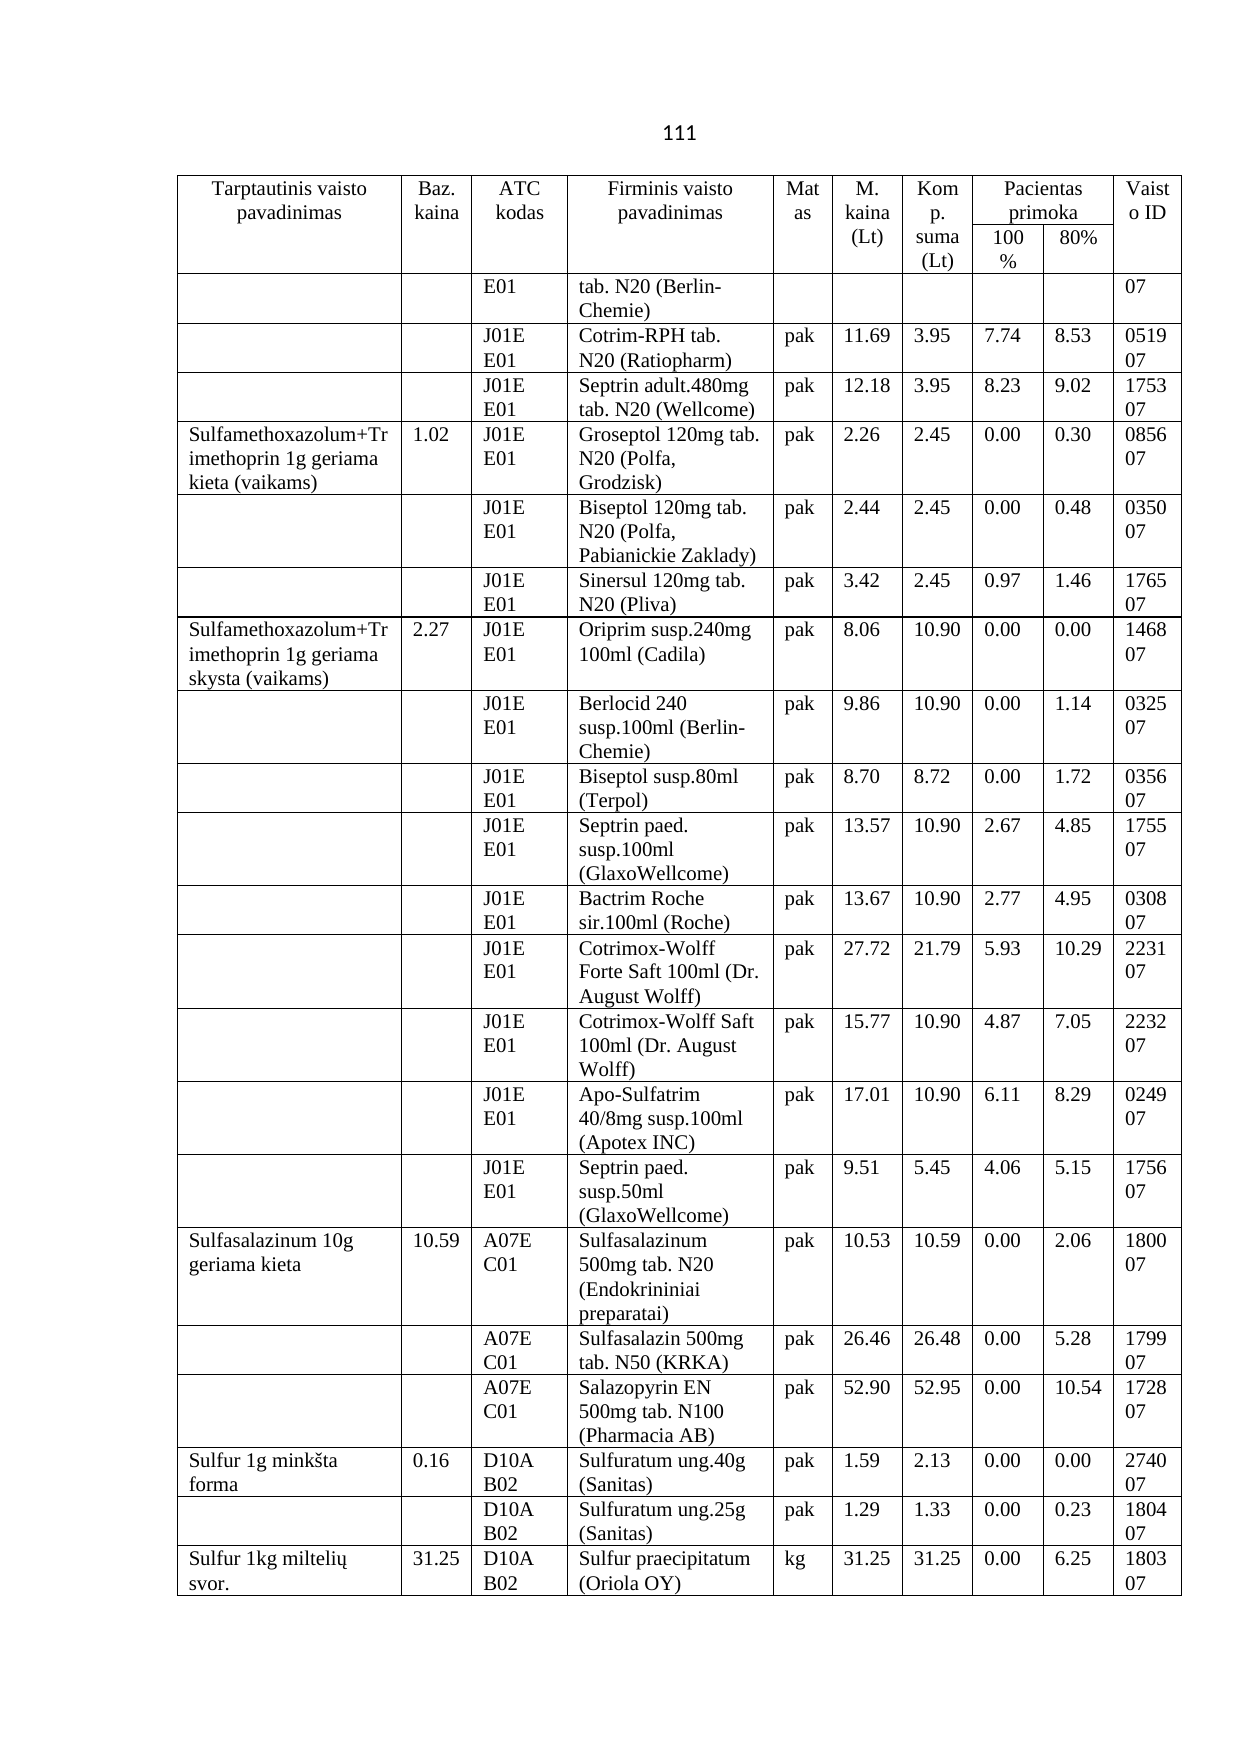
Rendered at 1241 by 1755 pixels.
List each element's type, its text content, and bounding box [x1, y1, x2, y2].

table_header Tarptautinis vaisto pavadinimas [178, 176, 401, 273]
table_cell D10A B02 [472, 1546, 567, 1594]
table_cell [402, 324, 471, 372]
table_cell 0.00 [973, 1326, 1043, 1374]
table_cell 10.90 [903, 813, 972, 885]
table_header M. kaina (Lt) [833, 176, 902, 273]
table_cell pak [774, 1375, 832, 1447]
table_cell 2.77 [973, 886, 1043, 934]
table_cell 146807 [1114, 618, 1181, 689]
table_cell J01E E01 [472, 568, 567, 616]
table_cell [1044, 274, 1113, 322]
table_cell pak [774, 1497, 832, 1545]
table_cell 0.48 [1044, 495, 1113, 567]
table_cell [402, 764, 471, 812]
table_cell [402, 1155, 471, 1227]
table_cell A07E C01 [472, 1375, 567, 1447]
table_cell pak [774, 1228, 832, 1324]
table_cell [402, 1375, 471, 1447]
table_cell Apo-Sulfatrim 40/8mg susp.100ml (Apotex INC) [568, 1082, 773, 1154]
table_cell [402, 1326, 471, 1374]
table_cell 8.70 [833, 764, 902, 812]
table_cell J01E E01 [472, 373, 567, 421]
table_cell Septrin adult.480mg tab. N20 (Wellcome) [568, 373, 773, 421]
table_cell 0.00 [973, 618, 1043, 689]
table_cell Bactrim Roche sir.100ml (Roche) [568, 886, 773, 934]
table_cell [178, 1155, 401, 1227]
table_cell [178, 373, 401, 421]
table_cell [178, 495, 401, 567]
table_cell pak [774, 568, 832, 616]
table_header Vaisto ID [1114, 176, 1181, 273]
table_cell 274007 [1114, 1448, 1181, 1496]
table_cell kg [774, 1546, 832, 1594]
table_cell 0.23 [1044, 1497, 1113, 1545]
table_cell J01E E01 [472, 495, 567, 567]
table_cell 180307 [1114, 1546, 1181, 1594]
table_cell [178, 1375, 401, 1447]
table_cell J01E E01 [472, 1155, 567, 1227]
table_cell Cotrim-RPH tab. N20 (Ratiopharm) [568, 324, 773, 372]
table_cell A07E C01 [472, 1228, 567, 1324]
table_cell 6.11 [973, 1082, 1043, 1154]
table_cell 10.90 [903, 618, 972, 689]
table_cell 0.00 [973, 1375, 1043, 1447]
table_cell 0.00 [973, 1448, 1043, 1496]
table_cell 10.59 [903, 1228, 972, 1324]
table_cell 4.06 [973, 1155, 1043, 1227]
table_cell 175507 [1114, 813, 1181, 885]
table_cell pak [774, 1326, 832, 1374]
table_cell 10.90 [903, 1009, 972, 1081]
table_cell Sulfamethoxazolum+Trimethoprin 1g geriama kieta (vaikams) [178, 422, 401, 494]
table_cell 035607 [1114, 764, 1181, 812]
table_cell pak [774, 886, 832, 934]
table_cell [402, 886, 471, 934]
table_cell 07 [1114, 274, 1181, 322]
table_cell [178, 886, 401, 934]
table_cell 31.25 [903, 1546, 972, 1594]
table_cell 5.93 [973, 935, 1043, 1008]
table_cell [178, 1009, 401, 1081]
table_cell J01E E01 [472, 422, 567, 494]
table_cell 0.00 [1044, 1448, 1113, 1496]
table_cell 15.77 [833, 1009, 902, 1081]
table_cell E01 [472, 274, 567, 322]
table_cell pak [774, 422, 832, 494]
table_cell [402, 813, 471, 885]
table_cell pak [774, 1155, 832, 1227]
table_cell [402, 495, 471, 567]
table_header Baz. kaina [402, 176, 471, 273]
table_cell 0.16 [402, 1448, 471, 1496]
table_cell 1.14 [1044, 691, 1113, 763]
table_cell [973, 274, 1043, 322]
table_cell Sulfasalazinum 10g geriama kieta [178, 1228, 401, 1324]
table_cell [178, 691, 401, 763]
table_cell 0.30 [1044, 422, 1113, 494]
table_cell [774, 274, 832, 322]
table_cell Septrin paed. susp.100ml (GlaxoWellcome) [568, 813, 773, 885]
table_cell 26.48 [903, 1326, 972, 1374]
table_cell 10.90 [903, 691, 972, 763]
table_cell [402, 1009, 471, 1081]
table_cell 2.13 [903, 1448, 972, 1496]
table_cell 13.67 [833, 886, 902, 934]
table_cell 10.90 [903, 886, 972, 934]
table_cell J01E E01 [472, 764, 567, 812]
table_cell 8.72 [903, 764, 972, 812]
table_cell J01E E01 [472, 935, 567, 1008]
table_cell Berlocid 240 susp.100ml (Berlin-Chemie) [568, 691, 773, 763]
table_cell 223107 [1114, 935, 1181, 1008]
table_cell 024907 [1114, 1082, 1181, 1154]
table_cell 179907 [1114, 1326, 1181, 1374]
table_cell 223207 [1114, 1009, 1181, 1081]
table_cell 1.29 [833, 1497, 902, 1545]
table_cell 21.79 [903, 935, 972, 1008]
table_cell 52.95 [903, 1375, 972, 1447]
table_cell 8.53 [1044, 324, 1113, 372]
table_cell 1.46 [1044, 568, 1113, 616]
table_cell Sulfasalazinum 500mg tab. N20 (Endokrininiai preparatai) [568, 1228, 773, 1324]
table_cell [178, 935, 401, 1008]
table_cell pak [774, 813, 832, 885]
table_cell [178, 1497, 401, 1545]
table_cell [402, 691, 471, 763]
table_cell pak [774, 373, 832, 421]
table_cell 2.26 [833, 422, 902, 494]
table_cell 3.95 [903, 324, 972, 372]
table_cell 8.23 [973, 373, 1043, 421]
table_cell Groseptol 120mg tab. N20 (Polfa, Grodzisk) [568, 422, 773, 494]
table_cell 1.33 [903, 1497, 972, 1545]
table_cell 2.27 [402, 618, 471, 689]
table_cell pak [774, 764, 832, 812]
table_cell J01E E01 [472, 618, 567, 689]
table_cell 4.95 [1044, 886, 1113, 934]
table_cell 2.06 [1044, 1228, 1113, 1324]
table_cell 3.95 [903, 373, 972, 421]
table_cell 051907 [1114, 324, 1181, 372]
table_cell 180407 [1114, 1497, 1181, 1545]
table_cell pak [774, 495, 832, 567]
table_cell Cotrimox-Wolff Saft 100ml (Dr. August Wolff) [568, 1009, 773, 1081]
table_cell 100% [973, 225, 1043, 273]
table_cell [178, 568, 401, 616]
table_header Komp. suma (Lt) [903, 176, 972, 273]
table_cell 10.29 [1044, 935, 1113, 1008]
table_cell 0.00 [973, 1228, 1043, 1324]
table_cell 10.53 [833, 1228, 902, 1324]
table_cell 9.86 [833, 691, 902, 763]
table_cell pak [774, 691, 832, 763]
table_cell [903, 274, 972, 322]
table_cell 80% [1044, 225, 1113, 273]
table_cell 2.44 [833, 495, 902, 567]
table_cell 31.25 [402, 1546, 471, 1594]
table_cell 0.00 [1044, 618, 1113, 689]
table_cell J01E E01 [472, 1009, 567, 1081]
table_cell Cotrimox-Wolff Forte Saft 100ml (Dr. August Wolff) [568, 935, 773, 1008]
table_cell 035007 [1114, 495, 1181, 567]
table_header Firminis vaisto pavadinimas [568, 176, 773, 273]
table_cell Sulfur praecipitatum (Oriola OY) [568, 1546, 773, 1594]
table_cell 52.90 [833, 1375, 902, 1447]
table_cell 12.18 [833, 373, 902, 421]
table_cell J01E E01 [472, 691, 567, 763]
table_cell Septrin paed. susp.50ml (GlaxoWellcome) [568, 1155, 773, 1227]
table_cell 5.28 [1044, 1326, 1113, 1374]
table_cell 8.06 [833, 618, 902, 689]
table_cell Sulfasalazin 500mg tab. N50 (KRKA) [568, 1326, 773, 1374]
table_cell 0.00 [973, 1497, 1043, 1545]
table_cell [402, 373, 471, 421]
table_cell 5.15 [1044, 1155, 1113, 1227]
table_cell 7.05 [1044, 1009, 1113, 1081]
table_cell [402, 274, 471, 322]
table_header Matas [774, 176, 832, 273]
table_cell 6.25 [1044, 1546, 1113, 1594]
table_cell 8.29 [1044, 1082, 1113, 1154]
table_cell 180007 [1114, 1228, 1181, 1324]
table_cell J01E E01 [472, 886, 567, 934]
table_cell 0.00 [973, 495, 1043, 567]
table_cell 2.45 [903, 568, 972, 616]
table_cell 10.90 [903, 1082, 972, 1154]
table_cell 26.46 [833, 1326, 902, 1374]
table_cell Salazopyrin EN 500mg tab. N100 (Pharmacia AB) [568, 1375, 773, 1447]
table_cell 5.45 [903, 1155, 972, 1227]
table_cell [178, 324, 401, 372]
table_cell 2.45 [903, 422, 972, 494]
table_cell pak [774, 1009, 832, 1081]
table_cell Sinersul 120mg tab. N20 (Pliva) [568, 568, 773, 616]
table_cell Sulfur 1g minkšta forma [178, 1448, 401, 1496]
table_cell 0.00 [973, 691, 1043, 763]
table_cell J01E E01 [472, 813, 567, 885]
table_cell 032507 [1114, 691, 1181, 763]
table_cell 2.67 [973, 813, 1043, 885]
table_cell 13.57 [833, 813, 902, 885]
table_cell Sulfuratum ung.40g (Sanitas) [568, 1448, 773, 1496]
table_cell Biseptol 120mg tab. N20 (Polfa, Pabianickie Zaklady) [568, 495, 773, 567]
table_cell 4.85 [1044, 813, 1113, 885]
table_cell [178, 274, 401, 322]
table_cell 17.01 [833, 1082, 902, 1154]
table_cell A07E C01 [472, 1326, 567, 1374]
table_cell Biseptol susp.80ml (Terpol) [568, 764, 773, 812]
table_cell Sulfamethoxazolum+Trimethoprin 1g geriama skysta (vaikams) [178, 618, 401, 689]
table_cell 10.59 [402, 1228, 471, 1324]
table_cell 4.87 [973, 1009, 1043, 1081]
table_cell Oriprim susp.240mg 100ml (Cadila) [568, 618, 773, 689]
table_cell 0.00 [973, 422, 1043, 494]
table_cell 1.59 [833, 1448, 902, 1496]
table_cell [402, 1082, 471, 1154]
table_cell tab. N20 (Berlin-Chemie) [568, 274, 773, 322]
table_cell [402, 1497, 471, 1545]
table_cell 31.25 [833, 1546, 902, 1594]
table_cell [178, 1082, 401, 1154]
table_cell 176507 [1114, 568, 1181, 616]
table_cell 9.51 [833, 1155, 902, 1227]
table_cell 2.45 [903, 495, 972, 567]
table_cell 1.02 [402, 422, 471, 494]
table_cell pak [774, 1082, 832, 1154]
table_cell 11.69 [833, 324, 902, 372]
table_cell 175607 [1114, 1155, 1181, 1227]
table_cell 27.72 [833, 935, 902, 1008]
table_cell Sulfur 1kg miltelių svor. [178, 1546, 401, 1594]
table_cell 172807 [1114, 1375, 1181, 1447]
table_cell [402, 935, 471, 1008]
table_cell J01E E01 [472, 1082, 567, 1154]
table_cell [178, 764, 401, 812]
table_cell J01E E01 [472, 324, 567, 372]
table_cell 9.02 [1044, 373, 1113, 421]
table_cell 7.74 [973, 324, 1043, 372]
table_cell 0.00 [973, 1546, 1043, 1594]
table_cell pak [774, 618, 832, 689]
table_cell pak [774, 935, 832, 1008]
table_cell Sulfuratum ung.25g (Sanitas) [568, 1497, 773, 1545]
table_cell 1.72 [1044, 764, 1113, 812]
table_cell D10A B02 [472, 1448, 567, 1496]
table_cell D10A B02 [472, 1497, 567, 1545]
table_cell 10.54 [1044, 1375, 1113, 1447]
table_cell pak [774, 324, 832, 372]
table_cell 085607 [1114, 422, 1181, 494]
table_cell 175307 [1114, 373, 1181, 421]
table_cell pak [774, 1448, 832, 1496]
table_header ATC kodas [472, 176, 567, 273]
table_cell [833, 274, 902, 322]
table_cell 0.97 [973, 568, 1043, 616]
table_cell [178, 813, 401, 885]
table_cell 0.00 [973, 764, 1043, 812]
table_cell [402, 568, 471, 616]
table_cell [178, 1326, 401, 1374]
table_cell 3.42 [833, 568, 902, 616]
table_header Pacientas primoka [973, 176, 1113, 224]
table_cell 030807 [1114, 886, 1181, 934]
